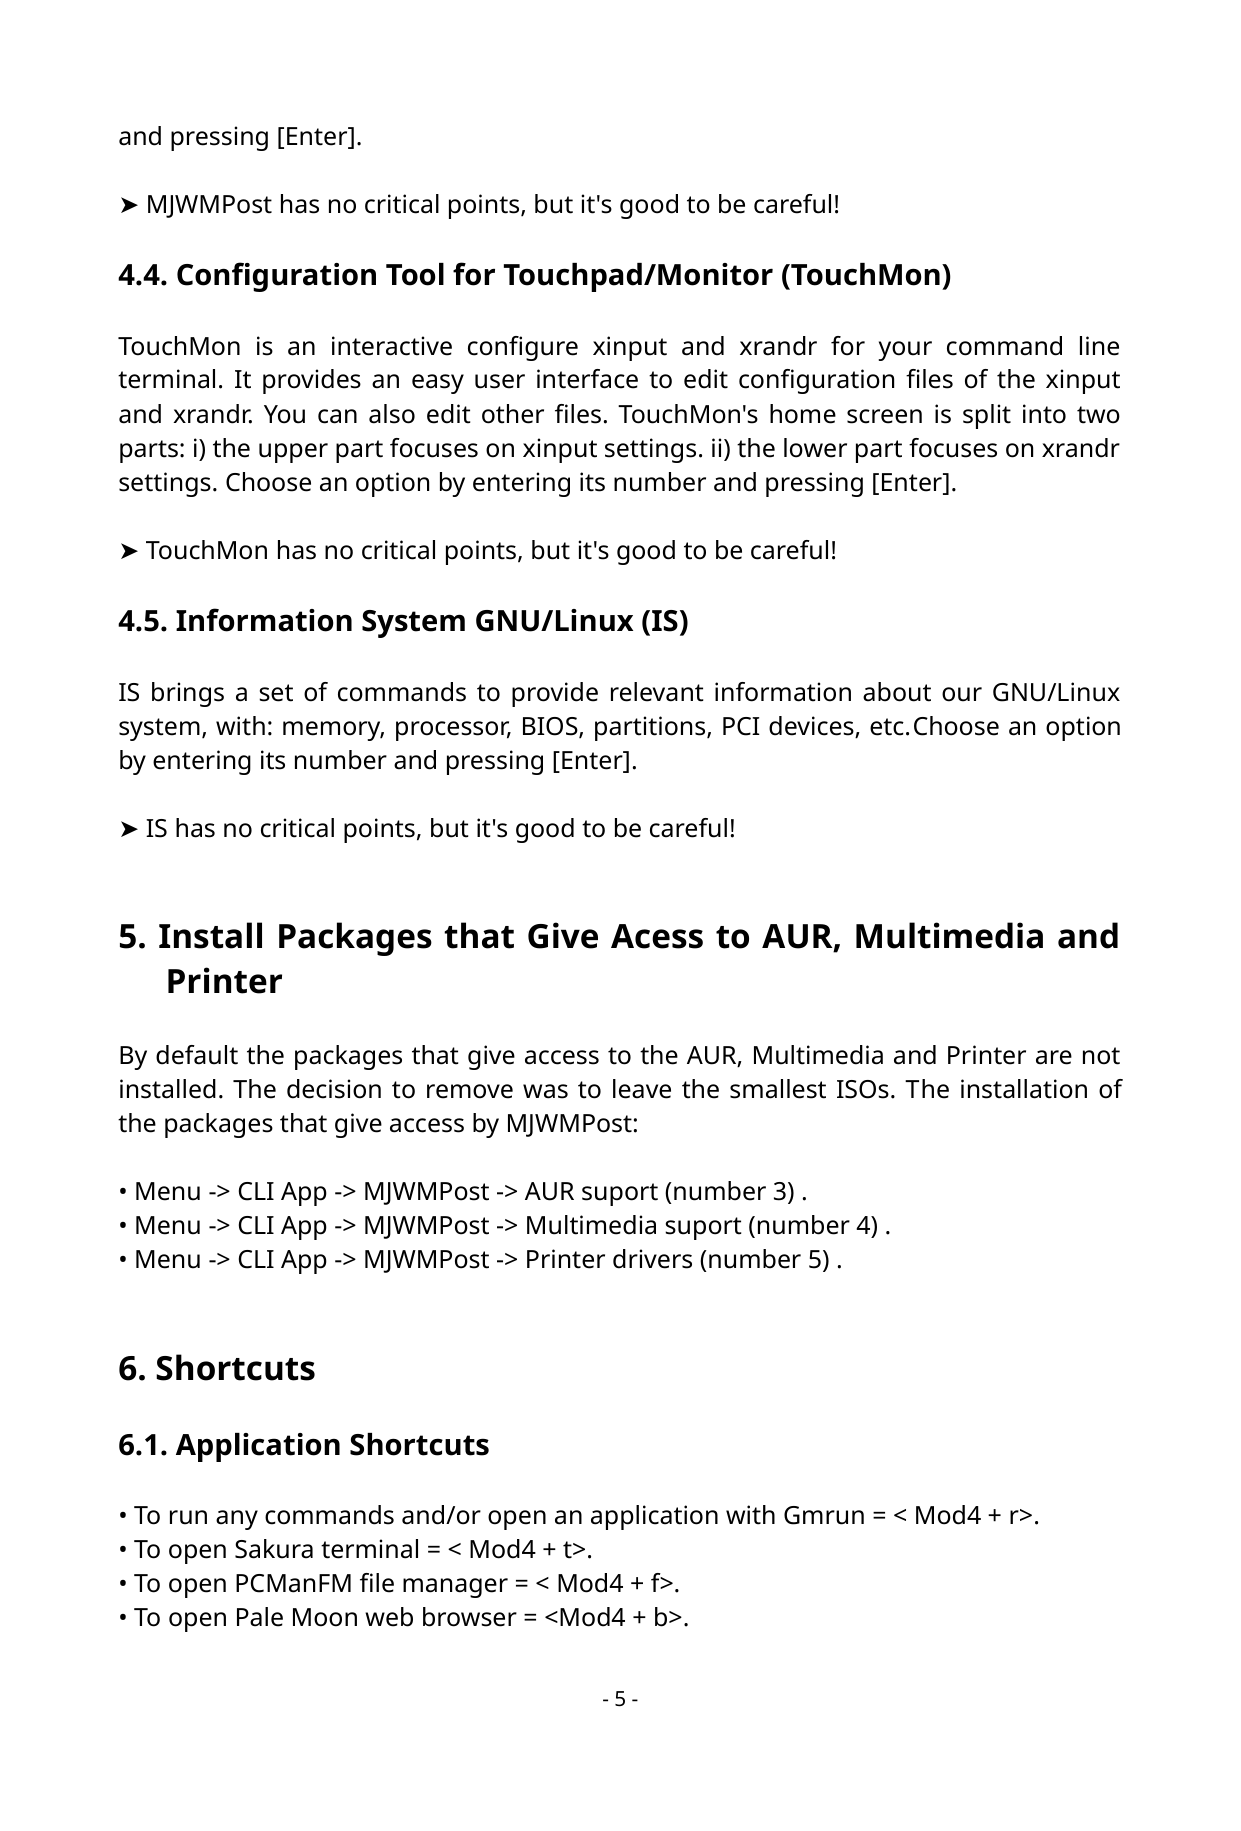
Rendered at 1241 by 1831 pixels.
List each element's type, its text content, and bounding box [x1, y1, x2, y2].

text IS brings a set of commands to provide relevant information about our GNU/Linux system, with: memory, processor, BIOS, partitions, PCI devices, etc.Choose an option by entering its number and pressing [Enter]. [118, 674, 1122, 777]
text • To open Sakura terminal = < Mod4 + t>. [118, 1532, 1122, 1566]
text By default the packages that give access to the AUR, Multimedia and Printer are not installed. The decision to remove was to leave the smallest ISOs. The installation of the packages that give access by MJWMPost: [118, 1038, 1122, 1140]
text • To open Pale Moon web browser = <Mod4 + b>. [118, 1600, 1122, 1634]
text and pressing [Enter]. [118, 118, 1122, 152]
text ➤ IS has no critical points, but it's good to be careful! [118, 811, 1122, 845]
subtitle 6.1. Application Shortcuts [118, 1424, 1122, 1463]
subtitle 4.5. Information System GNU/Linux (IS) [118, 601, 1122, 640]
text ➤ MJWMPost has no critical points, but it's good to be careful! [118, 186, 1122, 220]
text ➤ TouchMon has no critical points, but it's good to be careful! [118, 532, 1122, 567]
text • Menu -> CLI App -> MJWMPost -> Multimedia suport (number 4) . [118, 1208, 1122, 1242]
subtitle 6. Shortcuts [118, 1344, 1122, 1390]
text • To open PCManFM file manager = < Mod4 + f>. [118, 1566, 1122, 1600]
subtitle 4.4. Configuration Tool for Touchpad/Monitor (TouchMon) [118, 254, 1122, 294]
text • Menu -> CLI App -> MJWMPost -> Printer drivers (number 5) . [118, 1242, 1122, 1276]
text • Menu -> CLI App -> MJWMPost -> AUR suport (number 3) . [118, 1174, 1122, 1208]
text TouchMon is an interactive configure xinput and xrandr for your command line terminal. It provides an easy user interface to edit configuration files of the xinput and xrandr. You can also edit other files. TouchMon's home screen is split into two parts: i) the upper part focuses on xinput settings. ii) the lower part focuses on xrandr settings. Choose an option by entering its number and pressing [Enter]. [118, 328, 1122, 498]
subtitle 5. Install Packages that Give Acess to AUR, Multimedia and Printer [118, 913, 1122, 1004]
text • To run any commands and/or open an application with Gmrun = < Mod4 + r>. [118, 1497, 1122, 1532]
